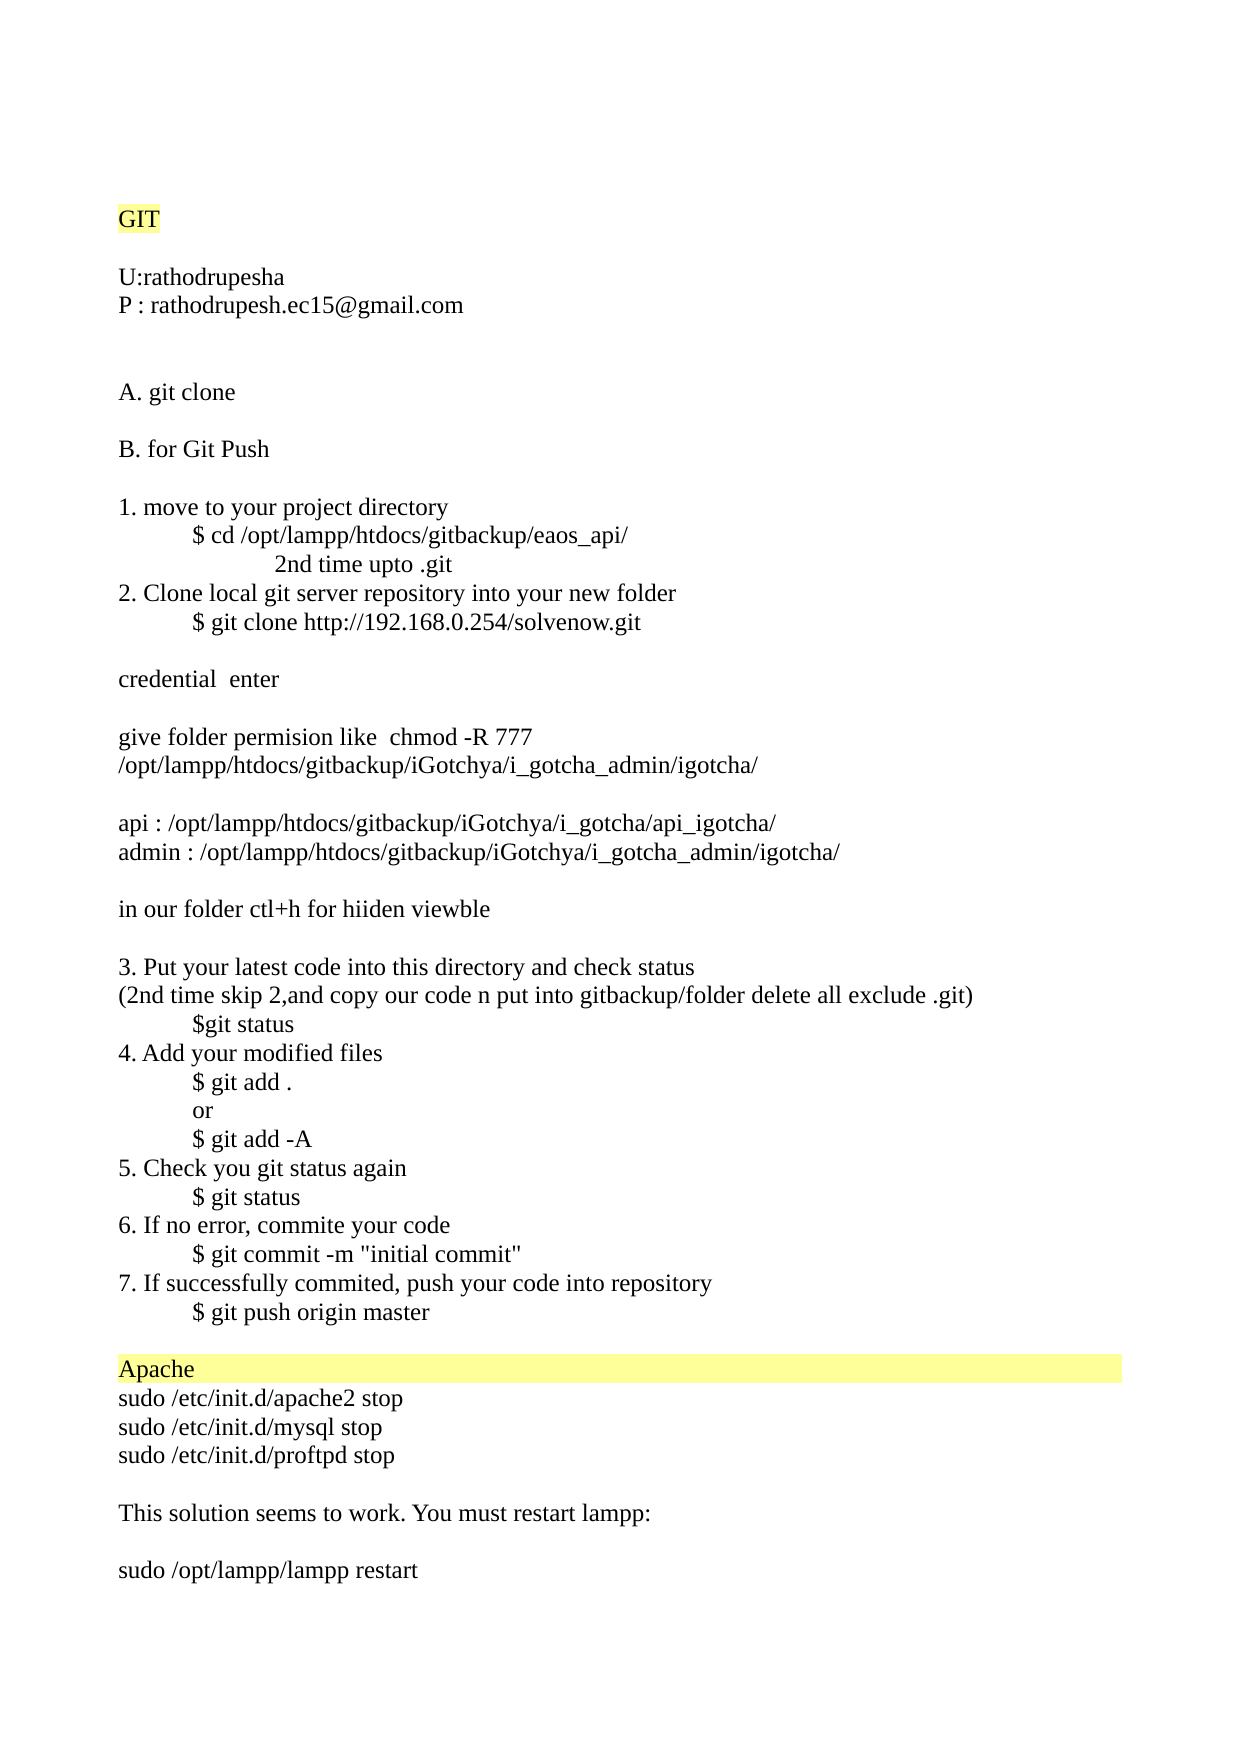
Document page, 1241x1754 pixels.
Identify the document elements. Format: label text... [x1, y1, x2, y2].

text A. git clone [118, 377, 1122, 406]
text $git status [118, 1009, 1122, 1038]
text P : rathodrupesh.ec15@gmail.com [118, 291, 1122, 319]
text GIT [118, 204, 1122, 233]
text B. for Git Push [118, 434, 1122, 463]
text admin : /opt/lampp/htdocs/gitbackup/iGotchya/i_gotcha_admin/igotcha/ [118, 837, 1122, 866]
text sudo /etc/init.d/mysql stop [118, 1412, 1122, 1441]
text $ git push origin master [118, 1297, 1122, 1326]
text sudo /opt/lampp/lampp restart [118, 1556, 1122, 1584]
text $ git add -A [118, 1124, 1122, 1153]
text (2nd time skip 2,and copy our code n put into gitbackup/folder delete all exclude .git) [118, 981, 1122, 1009]
text or [118, 1096, 1122, 1124]
text give folder permision like chmod -R 777 /opt/lampp/htdocs/gitbackup/iGotchya/i_gotcha_admin/igotcha/ [118, 722, 1122, 779]
text $ git status [118, 1182, 1122, 1211]
text in our folder ctl+h for hiiden viewble [118, 894, 1122, 923]
text sudo /etc/init.d/proftpd stop [118, 1441, 1122, 1469]
text sudo /etc/init.d/apache2 stop [118, 1383, 1122, 1412]
text 5. Check you git status again [118, 1153, 1122, 1182]
text 6. If no error, commite your code [118, 1211, 1122, 1239]
text 1. move to your project directory [118, 492, 1122, 521]
text credential enter [118, 664, 1122, 693]
text $ cd /opt/lampp/htdocs/gitbackup/eaos_api/ [118, 521, 1122, 549]
text 7. If successfully commited, push your code into repository [118, 1268, 1122, 1297]
text Apache [118, 1354, 1122, 1383]
text api : /opt/lampp/htdocs/gitbackup/iGotchya/i_gotcha/api_igotcha/ [118, 808, 1122, 837]
text 4. Add your modified files [118, 1038, 1122, 1067]
text $ git clone http://192.168.0.254/solvenow.git [118, 607, 1122, 636]
text U:rathodrupesha [118, 262, 1122, 291]
text 3. Put your latest code into this directory and check status [118, 952, 1122, 981]
text 2. Clone local git server repository into your new folder [118, 578, 1122, 607]
text 2nd time upto .git [118, 549, 1122, 578]
text $ git add . [118, 1067, 1122, 1096]
text This solution seems to work. You must restart lampp: [118, 1498, 1122, 1527]
text $ git commit -m "initial commit" [118, 1239, 1122, 1268]
